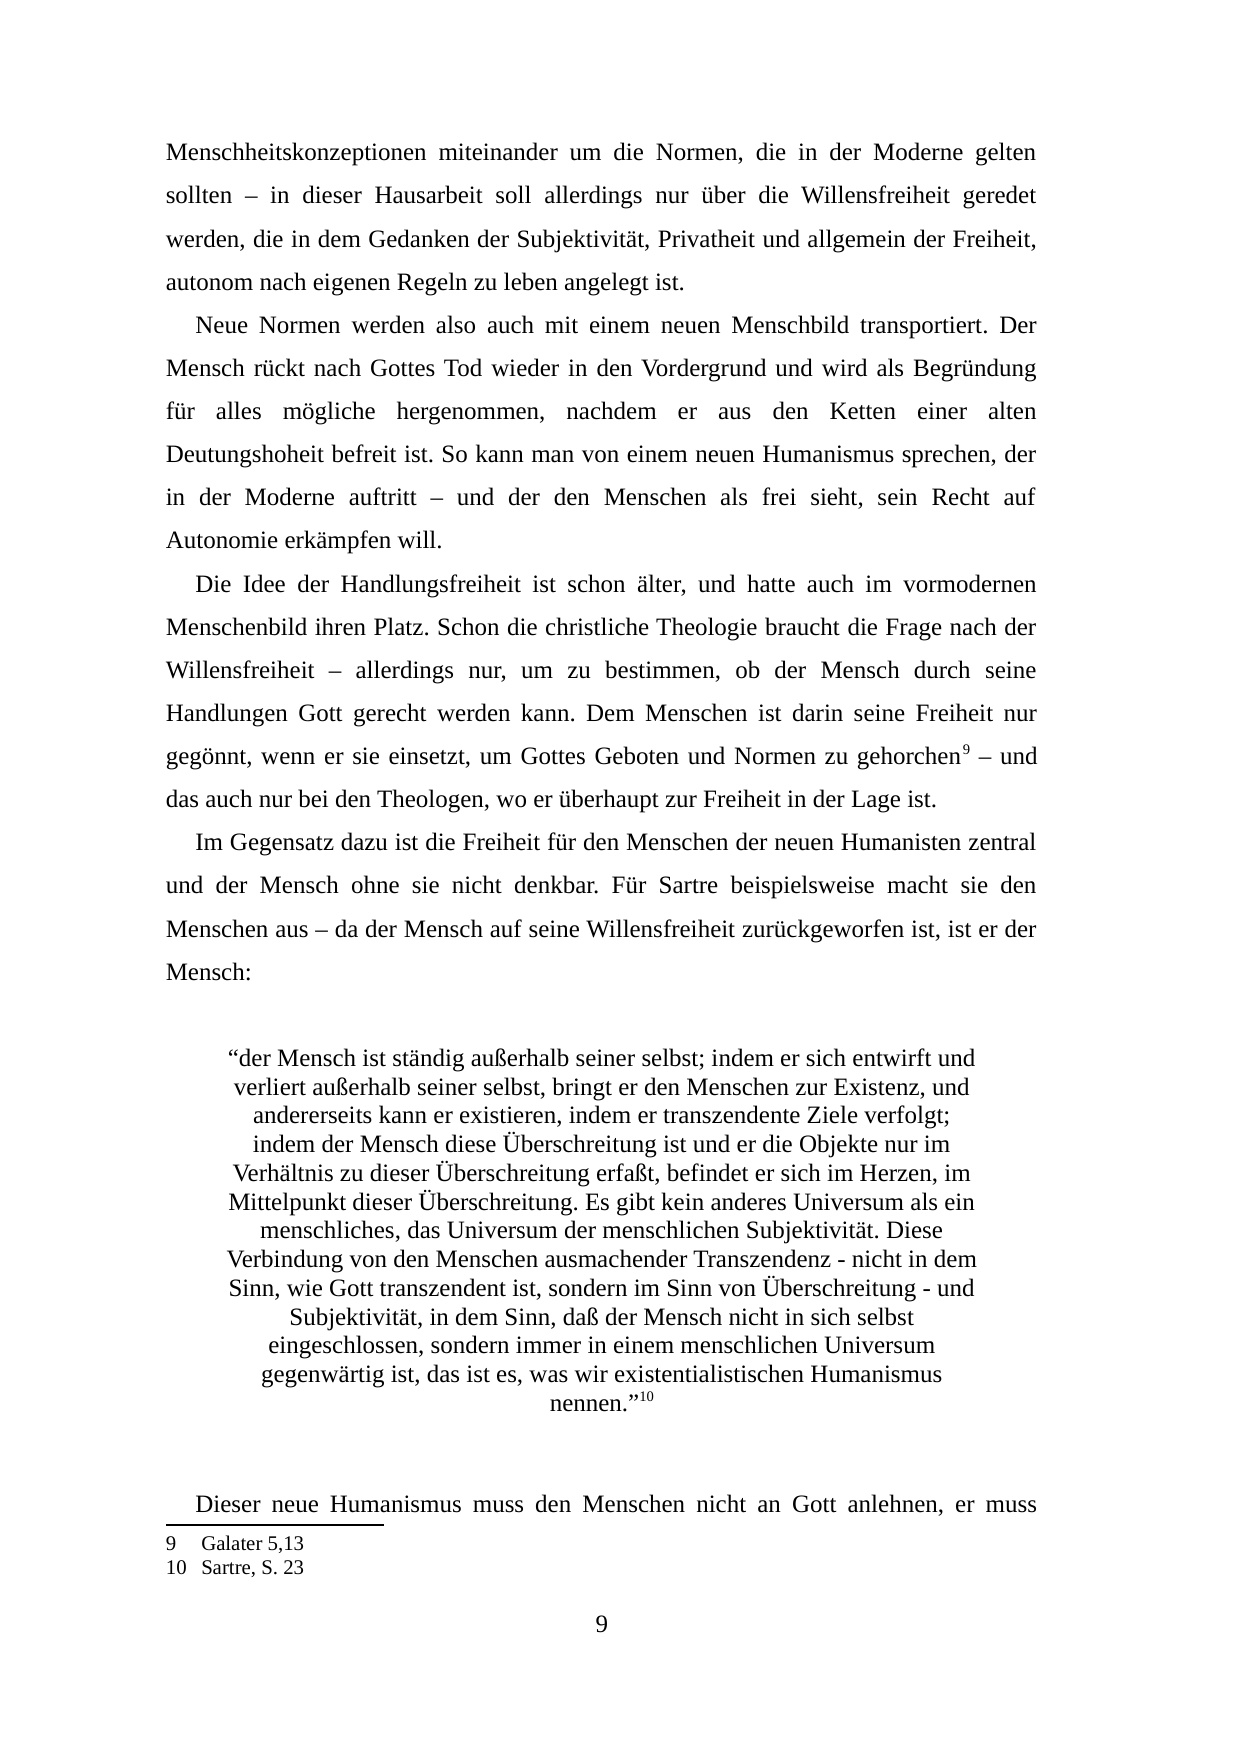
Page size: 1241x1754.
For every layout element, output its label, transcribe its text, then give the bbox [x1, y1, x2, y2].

text “der Mensch ist ständig außerhalb seiner selbst; indem er sich entwirft und verliert außerhalb seiner selbst, bringt er den Menschen zur Existenz, und andererseits kann er existieren, indem er transzendente Ziele verfolgt; indem der Mensch diese Überschreitung ist und er die Objekte nur im Verhältnis zu dieser Überschreitung erfaßt, befindet er sich im Herzen, im Mittelpunkt dieser Überschreitung. Es gibt kein anderes Universum als ein menschliches, das Universum der menschlichen Subjektivität. Diese Verbindung von den Menschen ausmachender Transzendenz - nicht in dem Sinn, wie Gott transzendent ist, sondern im Sinn von Überschreitung - und Subjektivität, in dem Sinn, daß der Mensch nicht in sich selbst eingeschlossen, sondern immer in einem menschlichen Universum gegenwärtig ist, das ist es, was wir existentialistischen Humanismus nennen.” [225, 1043, 978, 1417]
text Menschheitskonzeptionen miteinander um die Normen, die in der Moderne gelten sollten – in dieser Hausarbeit soll allerdings nur über die Willensfreiheit geredet werden, die in dem Gedanken der Subjektivität, Privatheit und allgemein der Freiheit, autonom nach eigenen Regeln zu leben angelegt ist. [166, 137, 1037, 296]
text Die Idee der Handlungsfreiheit ist schon älter, und hatte auch im vormodernen Menschenbild ihren Platz. Schon die christliche Theologie braucht die Frage nach der Willensfreiheit – allerdings nur, um zu bestimmen, ob der Mensch durch seine Handlungen Gott gerecht werden kann. Dem Menschen ist darin seine Freiheit nur gegönnt, wenn er sie einsetzt, um Gottes Geboten und Normen zu gehorchen – und das auch nur bei den Theologen, wo er überhaupt zur Freiheit in der Lage ist. [166, 569, 1037, 813]
text Dieser neue Humanismus muss den Menschen nicht an Gott anlehnen, er muss [166, 1489, 1037, 1518]
text Sartre, S. 23 [166, 1555, 1037, 1579]
text Im Gegensatz dazu ist die Freiheit für den Menschen der neuen Humanisten zentral und der Mensch ohne sie nicht denkbar. Für Sartre beispielsweise macht sie den Menschen aus – da der Mensch auf seine Willensfreiheit zurückgeworfen ist, ist er der Mensch: [166, 827, 1037, 986]
text Neue Normen werden also auch mit einem neuen Menschbild transportiert. Der Mensch rückt nach Gottes Tod wieder in den Vordergrund und wird als Begründung für alles mögliche hergenommen, nachdem er aus den Ketten einer alten Deutungshoheit befreit ist. So kann man von einem neuen Humanismus sprechen, der in der Moderne auftritt – und der den Menschen als frei sieht, sein Recht auf Autonomie erkämpfen will. [166, 310, 1037, 554]
text Galater 5,13 [166, 1531, 1037, 1555]
